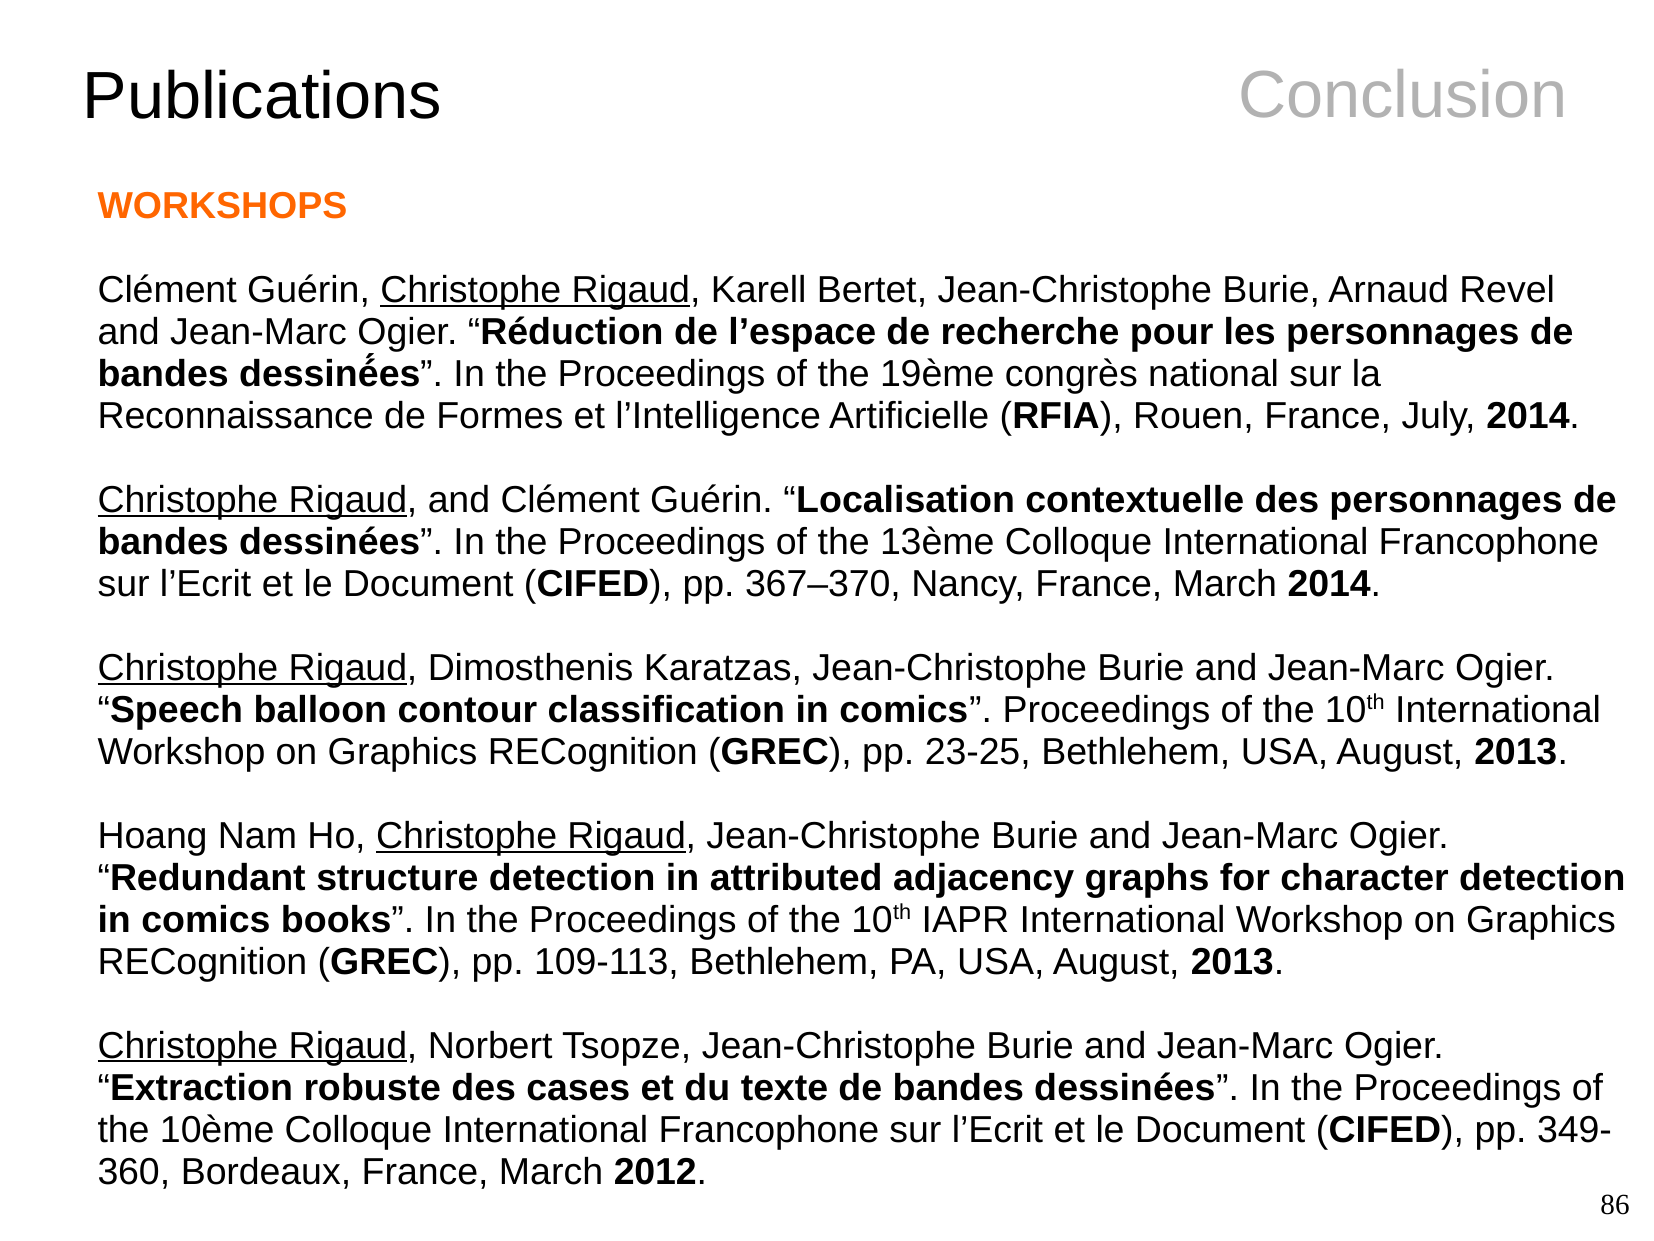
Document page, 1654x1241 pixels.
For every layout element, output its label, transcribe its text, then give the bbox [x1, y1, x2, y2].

title Publications [82, 49, 1571, 142]
text_box WORKSHOPS Clément Guérin, Christophe Rigaud, Karell Bertet, Jean-Christophe Burie, Arnaud Revel and Jean-Marc Ogier. “Réduction de l’espace de recherche pour les personnages de bandes dessiné́es”. In the Proceedings of the 19ème congrès national sur la Reconnaissance de Formes et l’Intelligence Artificielle (RFIA), Rouen, France, July, 2014. Christophe Rigaud, and Clément Guérin. “Localisation contextuelle des personnages de bandes dessinées”. In the Proceedings of the 13ème Colloque International Francophone sur l’Ecrit et le Document (CIFED), pp. 367–370, Nancy, France, March 2014. Christophe Rigaud, Dimosthenis Karatzas, Jean-Christophe Burie and Jean-Marc Ogier. “Speech balloon contour classification in comics”. Proceedings of the 10th International Workshop on Graphics RECognition (GREC), pp. 23-25, Bethlehem, USA, August, 2013. Hoang Nam Ho, Christophe Rigaud, Jean-Christophe Burie and Jean-Marc Ogier. “Redundant structure detection in attributed adjacency graphs for character detection in comics books”. In the Proceedings of the 10th IAPR International Workshop on Graphics RECognition (GREC), pp. 109-113, Bethlehem, PA, USA, August, 2013. Christophe Rigaud, Norbert Tsopze, Jean-Christophe Burie and Jean-Marc Ogier. “Extraction robuste des cases et du texte de bandes dessinées”. In the Proceedings of the 10ème Colloque International Francophone sur l’Ecrit et le Document (CIFED), pp. 349-360, Bordeaux, France, March 2012. [82, 177, 1642, 1241]
